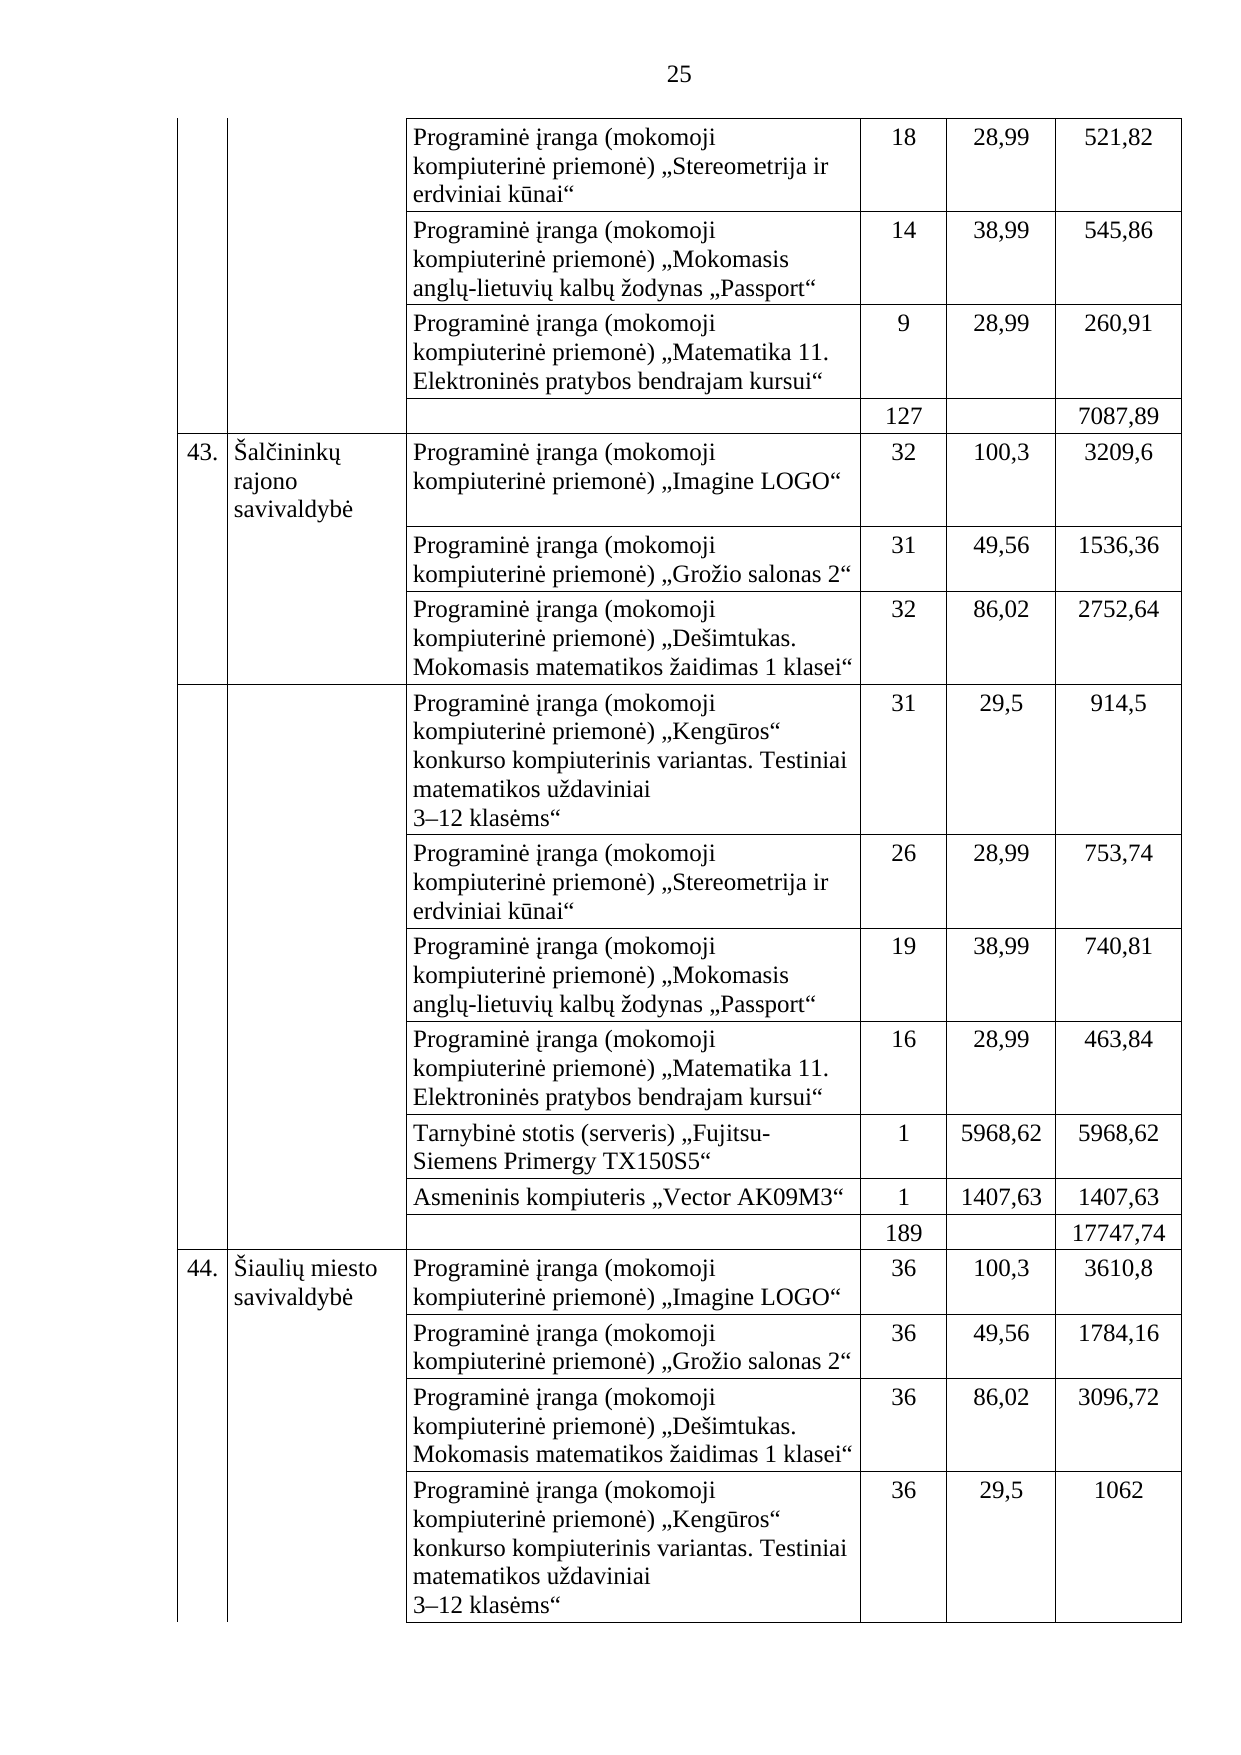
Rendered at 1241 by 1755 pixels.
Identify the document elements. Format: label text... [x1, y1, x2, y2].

table_cell Tarnybinė stotis (serveris) „Fujitsu-Siemens Primergy TX150S5“ [407, 1115, 860, 1178]
table_cell [228, 211, 406, 304]
table_cell 7087,89 [1056, 399, 1181, 433]
table_cell [178, 1378, 227, 1471]
table_cell 127 [861, 399, 946, 433]
table_cell 38,99 [947, 929, 1055, 1021]
table_cell 463,84 [1056, 1022, 1181, 1114]
table_cell [178, 591, 227, 684]
table_cell Programinė įranga (mokomoji kompiuterinė priemonė) „Stereometrija ir erdviniai kūnai“ [407, 835, 860, 927]
table_cell [228, 834, 406, 927]
table_cell 31 [861, 527, 946, 591]
table_cell 1 [861, 1179, 946, 1214]
table_cell 43. [178, 434, 227, 526]
table_cell 1 [861, 1115, 946, 1178]
table_cell 28,99 [947, 305, 1055, 397]
table_cell Programinė įranga (mokomoji kompiuterinė priemonė) „Mokomasis anglų-lietuvių kalbų žodynas „Passport“ [407, 929, 860, 1021]
table_cell [407, 1215, 860, 1249]
table_cell 1784,16 [1056, 1315, 1181, 1378]
table_cell Programinė įranga (mokomoji kompiuterinė priemonė) „Imagine LOGO“ [407, 1250, 860, 1314]
table_cell [228, 1214, 406, 1249]
table_cell 29,5 [947, 1472, 1055, 1622]
table_cell [228, 1178, 406, 1214]
table_cell [178, 398, 227, 433]
table_cell 2752,64 [1056, 592, 1181, 684]
table_cell 260,91 [1056, 305, 1181, 397]
table_cell [178, 526, 227, 591]
table_cell 36 [861, 1472, 946, 1622]
table_cell [947, 399, 1055, 433]
table_cell 18 [861, 119, 946, 211]
table_cell 28,99 [947, 119, 1055, 211]
table_cell 914,5 [1056, 685, 1181, 834]
table_cell 32 [861, 434, 946, 526]
table_cell [178, 304, 227, 397]
table_cell [178, 1214, 227, 1249]
table_cell 17747,74 [1056, 1215, 1181, 1249]
table_cell 1536,36 [1056, 527, 1181, 591]
table_cell 36 [861, 1250, 946, 1314]
table_cell 9 [861, 305, 946, 397]
table_cell 3610,8 [1056, 1250, 1181, 1314]
table_cell 521,82 [1056, 119, 1181, 211]
table_cell 1407,63 [1056, 1179, 1181, 1214]
table_cell [228, 591, 406, 684]
table_cell [178, 928, 227, 1021]
table_cell 31 [861, 685, 946, 834]
table_cell 19 [861, 929, 946, 1021]
table_cell 189 [861, 1215, 946, 1249]
table_cell [178, 1114, 227, 1178]
table_cell 753,74 [1056, 835, 1181, 927]
table_cell [178, 1471, 227, 1622]
table_cell Programinė įranga (mokomoji kompiuterinė priemonė) „Kengūros“ konkurso kompiuterinis variantas. Testiniai matematikos uždaviniai 3–12 klasėms“ [407, 1472, 860, 1622]
table_cell Programinė įranga (mokomoji kompiuterinė priemonė) „Mokomasis anglų-lietuvių kalbų žodynas „Passport“ [407, 212, 860, 304]
table_cell Programinė įranga (mokomoji kompiuterinė priemonė) „Dešimtukas. Mokomasis matematikos žaidimas 1 klasei“ [407, 1379, 860, 1471]
table_cell 16 [861, 1022, 946, 1114]
table_cell Programinė įranga (mokomoji kompiuterinė priemonė) „Imagine LOGO“ [407, 434, 860, 526]
table_cell Programinė įranga (mokomoji kompiuterinė priemonė) „Matematika 11. Elektroninės pratybos bendrajam kursui“ [407, 305, 860, 397]
table_cell [228, 1021, 406, 1114]
table_cell [228, 304, 406, 397]
table_cell 5968,62 [947, 1115, 1055, 1178]
table_cell 14 [861, 212, 946, 304]
table_cell [178, 834, 227, 927]
table_cell Šalčininkų rajono savivaldybė [228, 434, 406, 526]
table_cell 740,81 [1056, 929, 1181, 1021]
table_cell 49,56 [947, 527, 1055, 591]
table_cell [178, 211, 227, 304]
table_cell [228, 398, 406, 433]
table_cell [228, 685, 406, 834]
table_cell [228, 1471, 406, 1622]
table_cell 28,99 [947, 1022, 1055, 1114]
table_cell 49,56 [947, 1315, 1055, 1378]
table_cell [947, 1215, 1055, 1249]
table_cell [228, 526, 406, 591]
table_cell 3209,6 [1056, 434, 1181, 526]
table_cell Programinė įranga (mokomoji kompiuterinė priemonė) „Grožio salonas 2“ [407, 527, 860, 591]
table_cell [407, 399, 860, 433]
table_cell [228, 928, 406, 1021]
table_cell 1407,63 [947, 1179, 1055, 1214]
table_cell 86,02 [947, 592, 1055, 684]
table_cell Programinė įranga (mokomoji kompiuterinė priemonė) „Matematika 11. Elektroninės pratybos bendrajam kursui“ [407, 1022, 860, 1114]
table_cell [178, 1021, 227, 1114]
table_cell 100,3 [947, 434, 1055, 526]
table_cell Programinė įranga (mokomoji kompiuterinė priemonė) „Kengūros“ konkurso kompiuterinis variantas. Testiniai matematikos uždaviniai 3–12 klasėms“ [407, 685, 860, 834]
table_cell 100,3 [947, 1250, 1055, 1314]
table_cell Programinė įranga (mokomoji kompiuterinė priemonė) „Grožio salonas 2“ [407, 1315, 860, 1378]
table_cell 545,86 [1056, 212, 1181, 304]
table_cell Šiaulių miesto savivaldybė [228, 1250, 406, 1314]
table_cell 38,99 [947, 212, 1055, 304]
table_cell 36 [861, 1379, 946, 1471]
table_cell 1062 [1056, 1472, 1181, 1622]
table_cell 86,02 [947, 1379, 1055, 1471]
table_cell 44. [178, 1250, 227, 1314]
table_cell [178, 1314, 227, 1378]
table_cell [228, 1114, 406, 1178]
table_cell 26 [861, 835, 946, 927]
table_cell 3096,72 [1056, 1379, 1181, 1471]
table_cell [228, 118, 406, 211]
table_cell 29,5 [947, 685, 1055, 834]
table_cell 32 [861, 592, 946, 684]
table_cell [228, 1314, 406, 1378]
table_cell Programinė įranga (mokomoji kompiuterinė priemonė) „Dešimtukas. Mokomasis matematikos žaidimas 1 klasei“ [407, 592, 860, 684]
table_cell [178, 1178, 227, 1214]
table_cell Programinė įranga (mokomoji kompiuterinė priemonė) „Stereometrija ir erdviniai kūnai“ [407, 119, 860, 211]
table_cell [178, 685, 227, 834]
table_cell 28,99 [947, 835, 1055, 927]
table_cell 5968,62 [1056, 1115, 1181, 1178]
table_cell 36 [861, 1315, 946, 1378]
table_cell [178, 118, 227, 211]
table_cell [228, 1378, 406, 1471]
table_cell Asmeninis kompiuteris „Vector AK09M3“ [407, 1179, 860, 1214]
